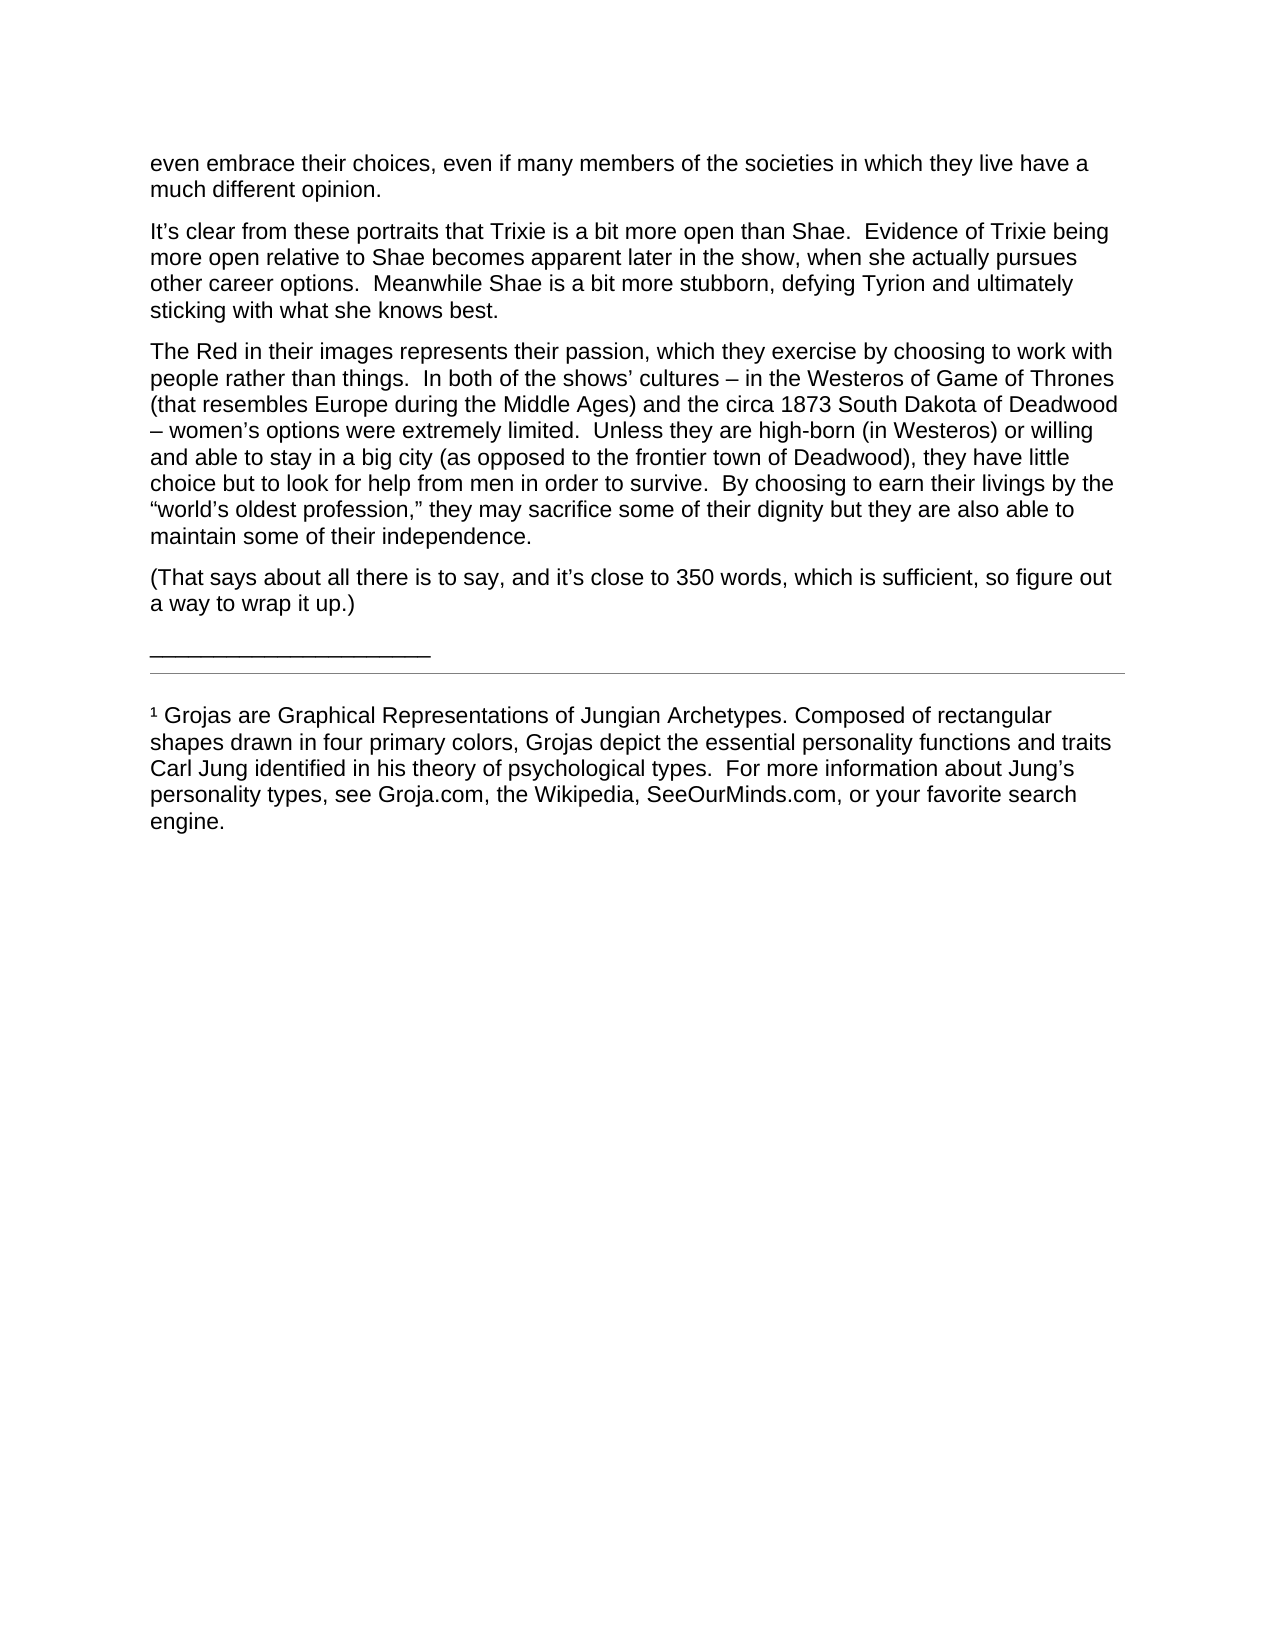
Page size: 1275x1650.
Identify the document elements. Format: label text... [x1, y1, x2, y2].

text ______________________ [150, 632, 1125, 658]
text even embrace their choices, even if many members of the societies in which they live have a much different opinion. [150, 150, 1125, 203]
text ¹ Grojas are Graphical Representations of Jungian Archetypes. Composed of rectangular shapes drawn in four primary colors, Grojas depict the essential personality functions and traits Carl Jung identified in his theory of psychological types. For more information about Jung’s personality types, see Groja.com, the Wikipedia, SeeOurMinds.com, or your favorite search engine. [150, 702, 1125, 834]
text (That says about all there is to say, and it’s close to 350 words, which is sufficient, so figure out a way to wrap it up.) [150, 564, 1125, 617]
text The Red in their images represents their passion, which they exercise by choosing to work with people rather than things. In both of the shows’ cultures – in the Westeros of Game of Thrones (that resembles Europe during the Middle Ages) and the circa 1873 South Dakota of Deadwood – women’s options were extremely limited. Unless they are high-born (in Westeros) or willing and able to stay in a big city (as opposed to the frontier town of Deadwood), they have little choice but to look for help from men in order to survive. By choosing to earn their livings by the “world’s oldest profession,” they may sacrifice some of their dignity but they are also able to maintain some of their independence. [150, 338, 1125, 549]
text It’s clear from these portraits that Trixie is a bit more open than Shae. Evidence of Trixie being more open relative to Shae becomes apparent later in the show, when she actually pursues other career options. Meanwhile Shae is a bit more stubborn, defying Tyrion and ultimately sticking with what she knows best. [150, 218, 1125, 323]
